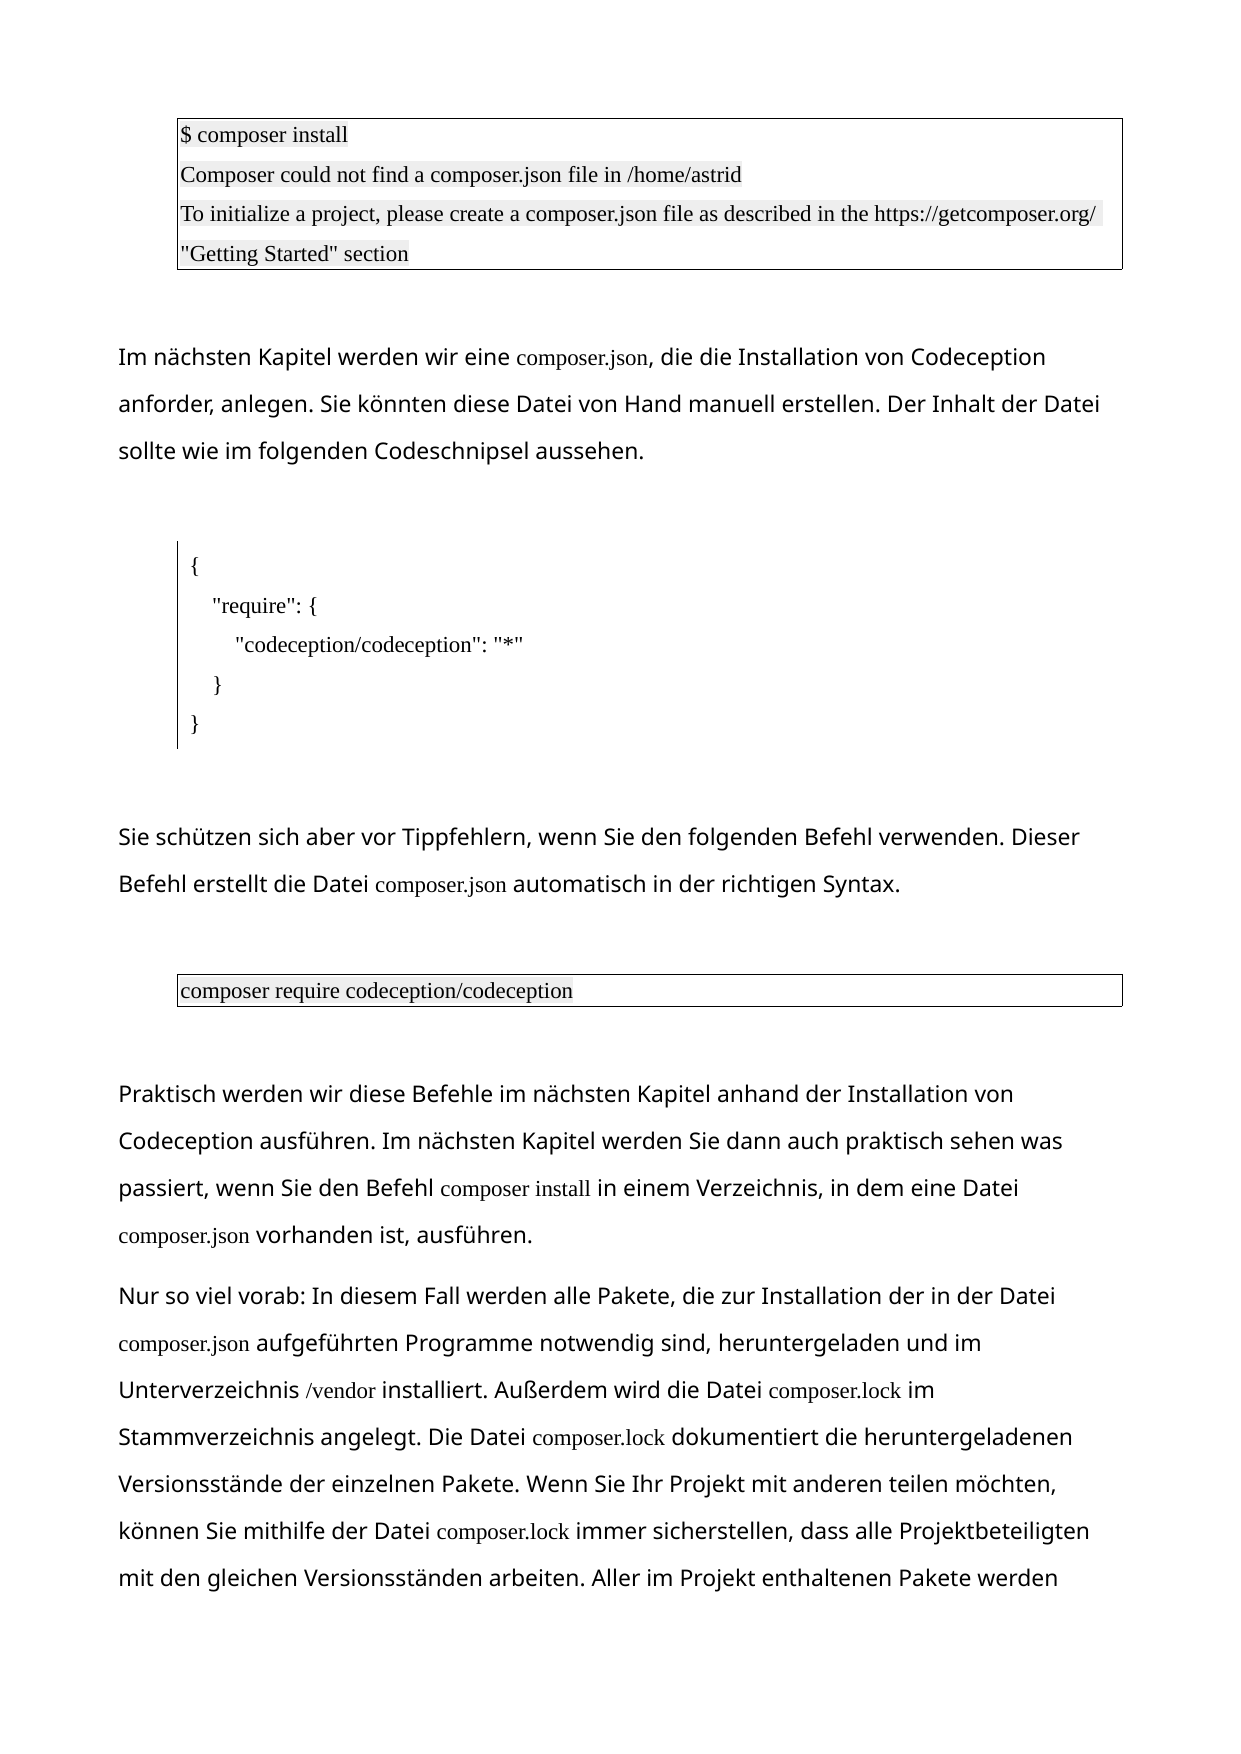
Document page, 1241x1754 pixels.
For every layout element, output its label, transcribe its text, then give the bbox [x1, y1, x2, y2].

text Im nächsten Kapitel werden wir eine composer.json, die die Installation von Codeception anforder, anlegen. Sie könnten diese Datei von Hand manuell erstellen. Der Inhalt der Datei sollte wie im folgenden Codeschnipsel aussehen. [118, 341, 1122, 466]
text { "require": { "codeception/codeception": "*" } } [178, 541, 1122, 749]
text composer require codeception/codeception [178, 975, 1122, 1006]
text $ composer install Composer could not find a composer.json file in /home/astrid To initialize a project, please create a composer.json file as described in the https://getcomposer.org/ "Getting Started" section [178, 119, 1122, 269]
text Sie schützen sich aber vor Tippfehlern, wenn Sie den folgenden Befehl verwenden. Dieser Befehl erstellt die Datei composer.json automatisch in der richtigen Syntax. [118, 821, 1122, 899]
text Praktisch werden wir diese Befehle im nächsten Kapitel anhand der Installation von Codeception ausführen. Im nächsten Kapitel werden Sie dann auch praktisch sehen was passiert, wenn Sie den Befehl composer install in einem Verzeichnis, in dem eine Datei composer.json vorhanden ist, ausführen. [118, 1078, 1122, 1250]
text Nur so viel vorab: In diesem Fall werden alle Pakete, die zur Installation der in der Datei composer.json aufgeführten Programme notwendig sind, heruntergeladen und im Unterverzeichnis /vendor installiert. Außerdem wird die Datei composer.lock im Stammverzeichnis angelegt. Die Datei composer.lock dokumentiert die heruntergeladenen Versionsstände der einzelnen Pakete. Wenn Sie Ihr Projekt mit anderen teilen möchten, können Sie mithilfe der Datei composer.lock immer sicherstellen, dass alle Projektbeteiligten mit den gleichen Versionsständen arbeiten. Aller im Projekt enthaltenen Pakete werden [118, 1280, 1122, 1593]
